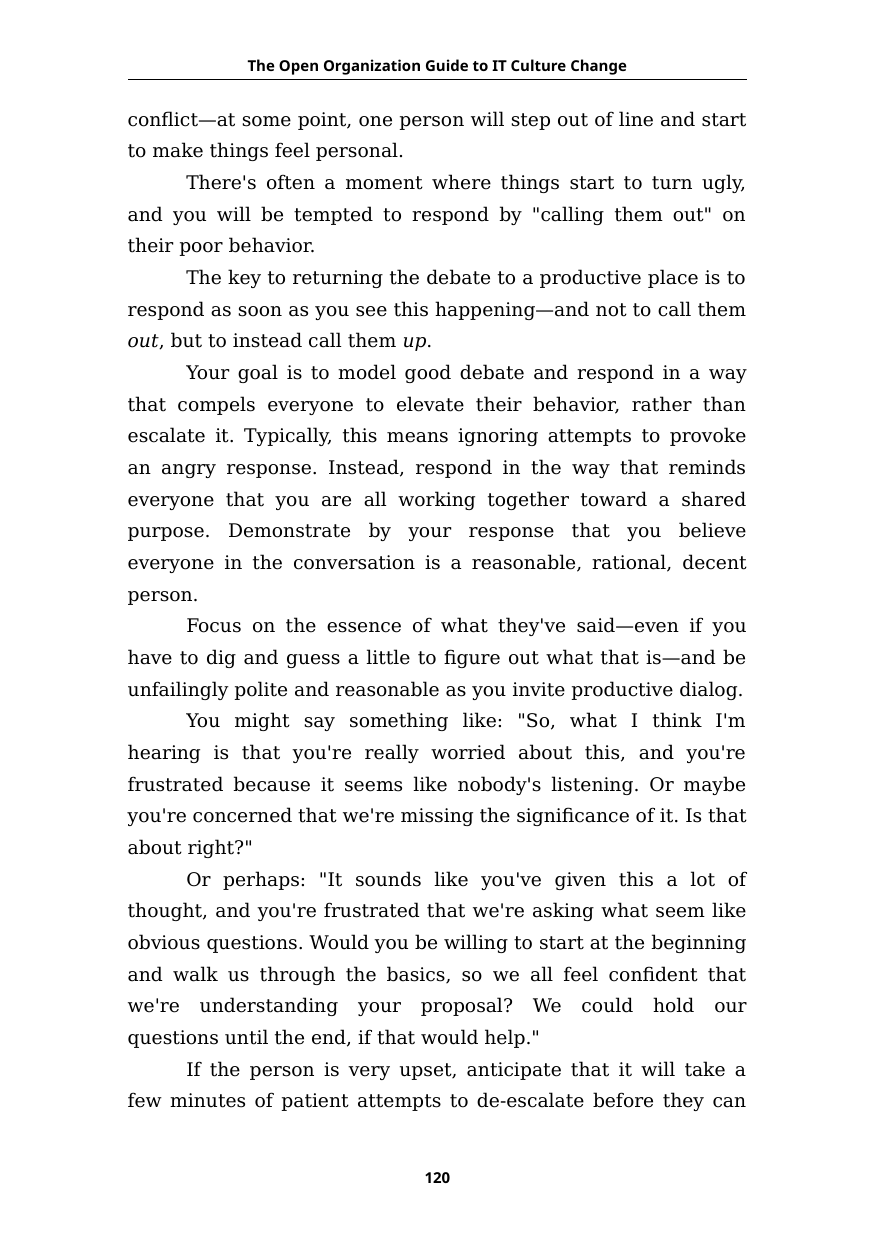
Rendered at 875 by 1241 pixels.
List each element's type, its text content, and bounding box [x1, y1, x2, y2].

text If the person is very upset, anticipate that it will take a few minutes of patient attempts to de-escalate before they can [127, 1059, 747, 1112]
text Or perhaps: "It sounds like you've given this a lot of thought, and you're frustrated that we're asking what seem like obvious questions. Would you be willing to start at the beginning and walk us through the basics, so we all feel confident that we're understanding your proposal? We could hold our questions until the end, if that would help." [127, 869, 747, 1049]
text conflict—at some point, one person will step out of line and start to make things feel personal. [127, 109, 747, 162]
text You might say something like: "So, what I think I'm hearing is that you're really worried about this, and you're frustrated because it seems like nobody's listening. Or maybe you're concerned that we're missing the significance of it. Is that about right?" [127, 710, 747, 859]
text There's often a moment where things start to turn ugly, and you will be tempted to respond by "calling them out" on their poor behavior. [127, 172, 747, 257]
text Your goal is to model good debate and respond in a way that compels everyone to elevate their behavior, rather than escalate it. Typically, this means ignoring attempts to provoke an angry response. Instead, respond in the way that reminds everyone that you are all working together toward a shared purpose. Demonstrate by your response that you believe everyone in the conversation is a reasonable, rational, decent person. [127, 362, 747, 606]
text The key to returning the debate to a productive place is to respond as soon as you see this happening—and not to call them out, but to instead call them up. [127, 267, 747, 352]
text Focus on the essence of what they've said—even if you have to dig and guess a little to figure out what that is—and be unfailingly polite and reasonable as you invite productive dialog. [127, 615, 747, 701]
